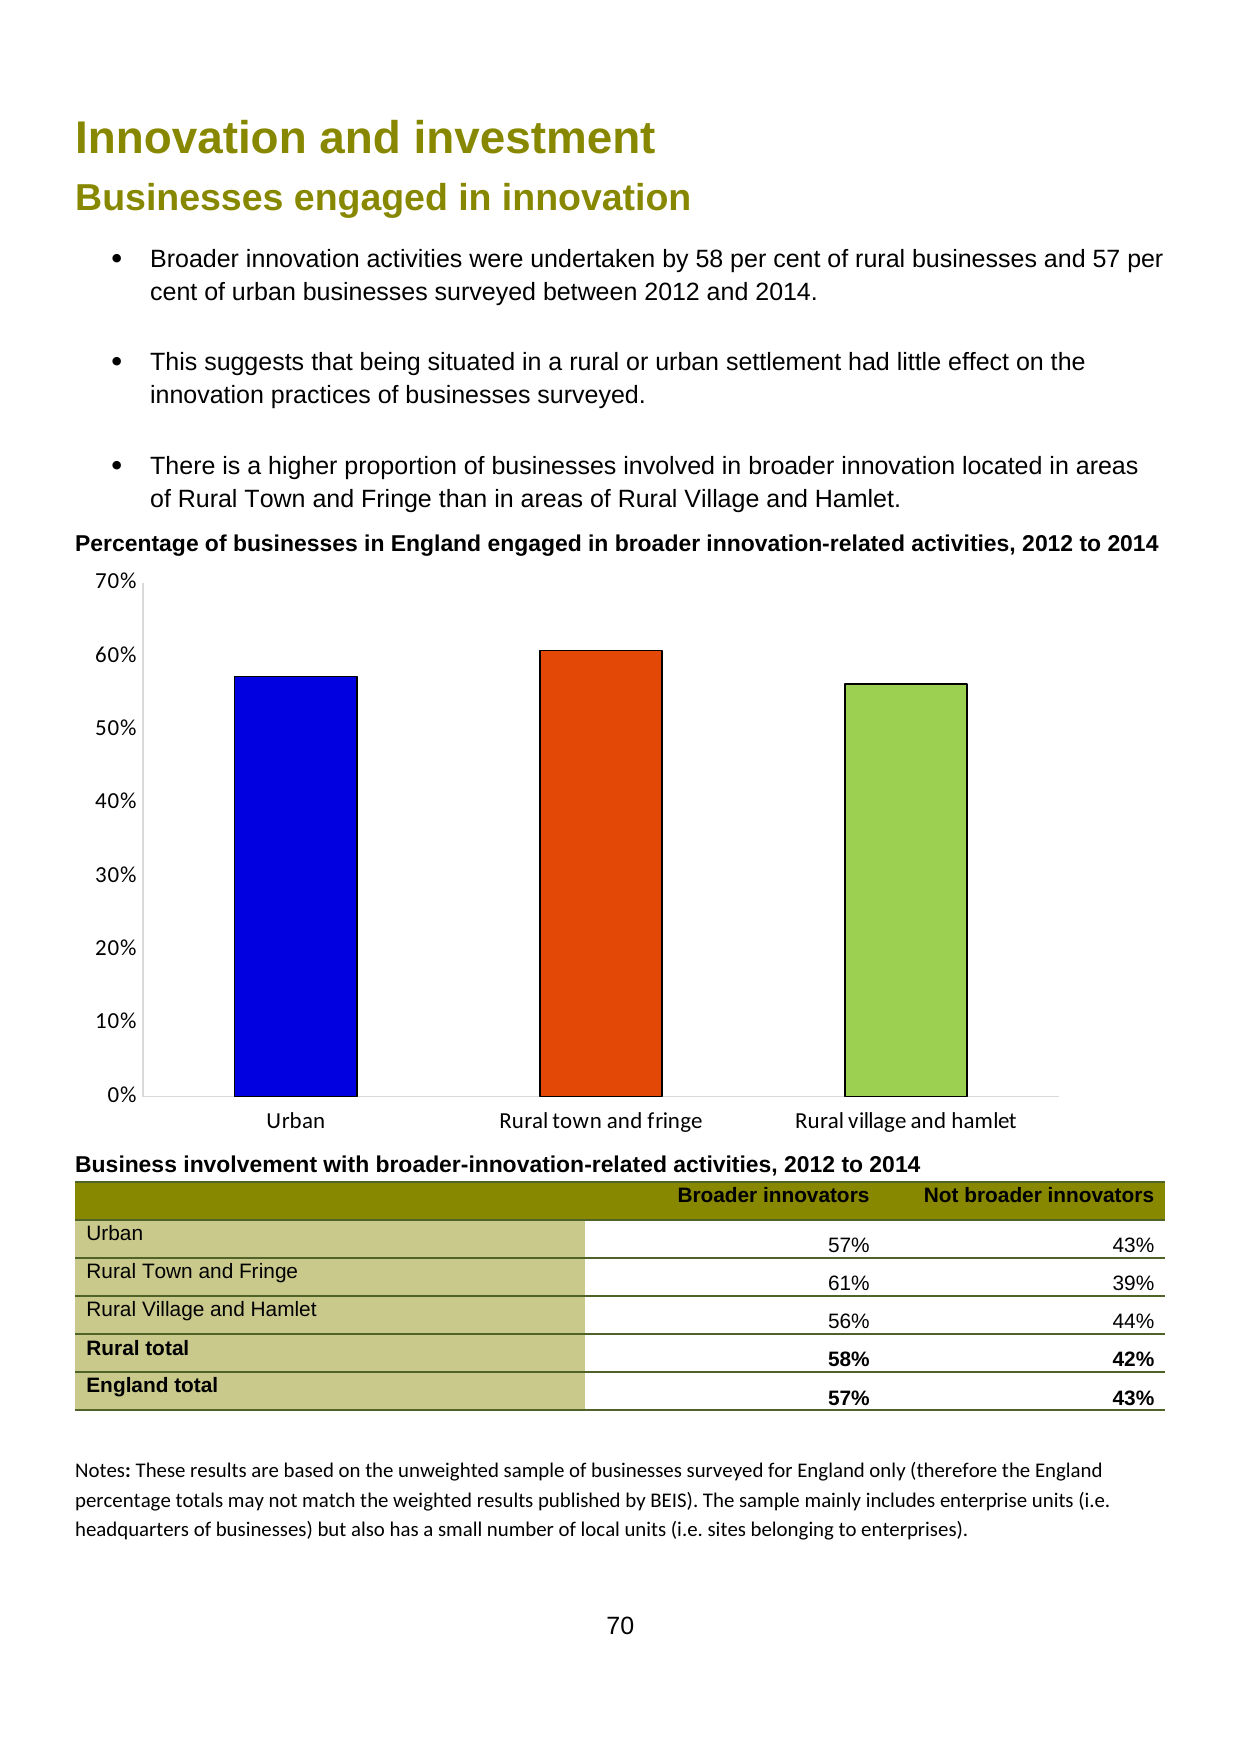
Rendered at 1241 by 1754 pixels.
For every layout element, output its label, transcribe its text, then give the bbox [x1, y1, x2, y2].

table_header [75, 1183, 585, 1219]
table_cell 39% [881, 1259, 1165, 1295]
table_cell Rural Town and Fringe [75, 1259, 585, 1295]
table_header Not broader innovators [881, 1183, 1165, 1219]
list Broader innovation activities were undertaken by 58 per cent of rural businesses and 57 per cent of urban businesses surveyed between 2012 and 2014. [112, 244, 1165, 306]
table_cell 58% [585, 1335, 881, 1371]
list This suggests that being situated in a rural or urban settlement had little effect on the innovation practices of businesses surveyed. [112, 347, 1165, 409]
table_cell 42% [881, 1335, 1165, 1371]
table_header Broader innovators [585, 1183, 881, 1219]
subtitle Innovation and investment [75, 110, 1165, 163]
text Business involvement with broader-innovation-related activities, 2012 to 2014 [75, 1151, 1165, 1177]
table_cell 43% [881, 1221, 1165, 1257]
table_cell Rural Village and Hamlet [75, 1297, 585, 1333]
table_cell 57% [585, 1373, 881, 1409]
table_cell Urban [75, 1221, 585, 1257]
list There is a higher proportion of businesses involved in broader innovation located in areas of Rural Town and Fringe than in areas of Rural Village and Hamlet. [112, 451, 1165, 513]
subtitle Businesses engaged in innovation [75, 176, 1165, 219]
text Notes: These results are based on the unweighted sample of businesses surveyed for England only (therefore the England percentage totals may not match the weighted results published by BEIS). The sample mainly includes enterprise units (i.e. headquarters of businesses) but also has a small number of local units (i.e. sites belonging to enterprises). [75, 1458, 1165, 1541]
table_cell 56% [585, 1297, 881, 1333]
table_cell 61% [585, 1259, 881, 1295]
table_cell 57% [585, 1221, 881, 1257]
table_cell 44% [881, 1297, 1165, 1333]
table_cell 43% [881, 1373, 1165, 1409]
table_cell Rural total [75, 1335, 585, 1371]
text Percentage of businesses in England engaged in broader innovation-related activities, 2012 to 2014 [75, 529, 1165, 556]
table_cell England total [75, 1373, 585, 1409]
